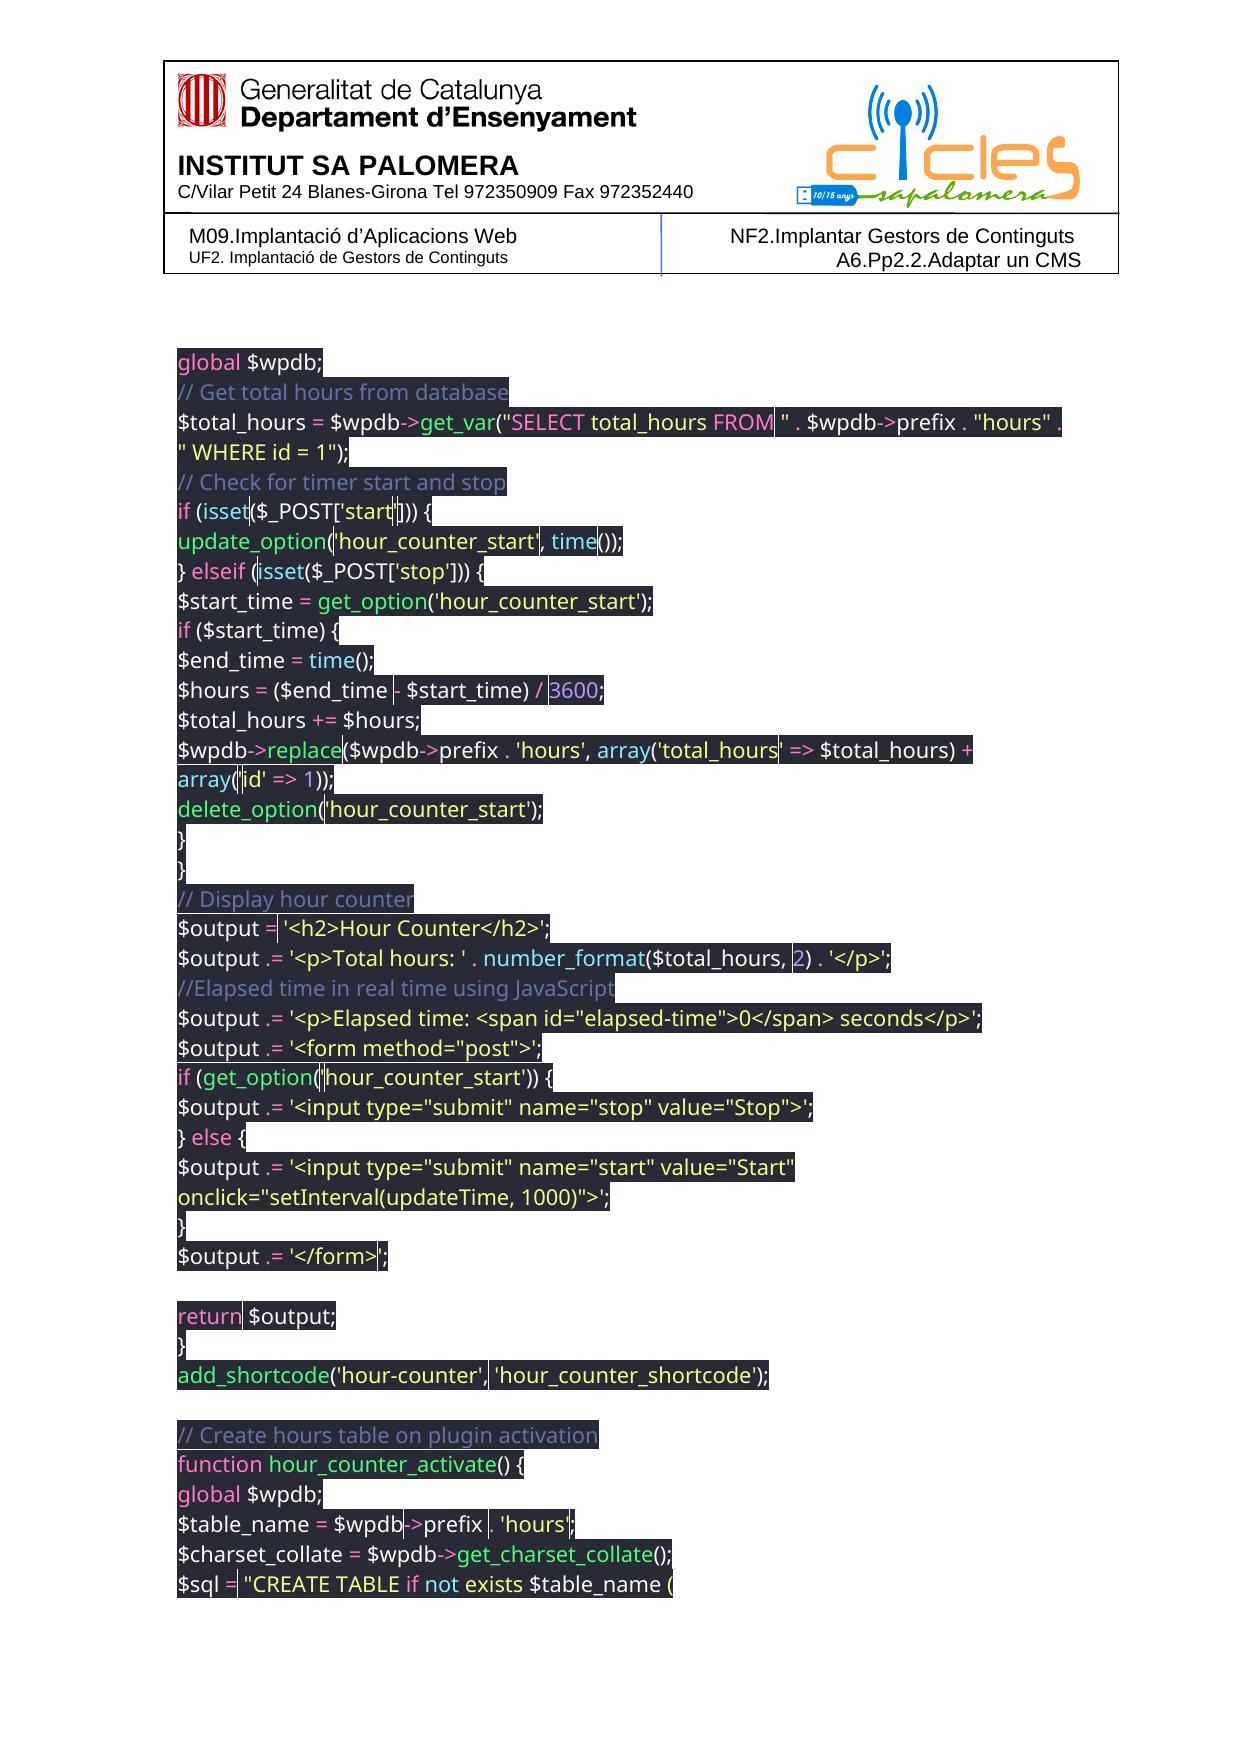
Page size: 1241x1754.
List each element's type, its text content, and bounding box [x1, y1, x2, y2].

text function hour_counter_activate() { [177, 1449, 1063, 1479]
text $charset_collate = $wpdb->get_charset_collate(); [177, 1539, 1063, 1569]
text $output .= '<p>Elapsed time: <span id="elapsed-time">0</span> seconds</p>'; [177, 1003, 1063, 1033]
text $start_time = get_option('hour_counter_start'); [177, 586, 1063, 616]
text $sql = "CREATE TABLE if not exists $table_name ( [177, 1569, 1063, 1598]
text } elseif (isset($_POST['stop'])) { [177, 556, 1063, 586]
text $output .= '</form>'; [177, 1241, 1063, 1271]
text } [177, 824, 1063, 854]
text } [177, 1211, 1063, 1241]
text delete_option('hour_counter_start'); [177, 794, 1063, 824]
text } [177, 854, 1063, 884]
text // Get total hours from database [177, 377, 1063, 407]
text $output = '<h2>Hour Counter</h2>'; [177, 913, 1063, 943]
text global $wpdb; [177, 347, 1063, 377]
text // Check for timer start and stop [177, 467, 1063, 496]
text $output .= '<p>Total hours: ' . number_format($total_hours, 2) . '</p>'; [177, 943, 1063, 973]
picture [791, 71, 1085, 218]
text $total_hours += $hours; [177, 705, 1063, 735]
text $table_name = $wpdb->prefix . 'hours'; [177, 1509, 1063, 1539]
text $total_hours = $wpdb->get_var("SELECT total_hours FROM " . $wpdb->prefix . "hours" . " WHERE id = 1"); [177, 407, 1063, 467]
text if (get_option('hour_counter_start')) { [177, 1062, 1063, 1092]
text $end_time = time(); [177, 645, 1063, 675]
text // Create hours table on plugin activation [177, 1420, 1063, 1449]
text add_shortcode('hour-counter', 'hour_counter_shortcode'); [177, 1360, 1063, 1390]
text //Elapsed time in real time using JavaScript [177, 973, 1063, 1003]
text $wpdb->replace($wpdb->prefix . 'hours', array('total_hours' => $total_hours) + array('id' => 1)); [177, 735, 1063, 794]
text update_option('hour_counter_start', time()); [177, 526, 1063, 556]
text } [177, 1330, 1063, 1360]
text if ($start_time) { [177, 616, 1063, 645]
text $output .= '<input type="submit" name="start" value="Start" onclick="setInterval(updateTime, 1000)">'; [177, 1152, 1063, 1211]
text global $wpdb; [177, 1479, 1063, 1509]
text $output .= '<form method="post">'; [177, 1033, 1063, 1062]
text $hours = ($end_time - $start_time) / 3600; [177, 675, 1063, 705]
text } else { [177, 1122, 1063, 1152]
text return $output; [177, 1301, 1063, 1330]
text if (isset($_POST['start'])) { [177, 496, 1063, 526]
text // Display hour counter [177, 884, 1063, 913]
text $output .= '<input type="submit" name="stop" value="Stop">'; [177, 1092, 1063, 1122]
